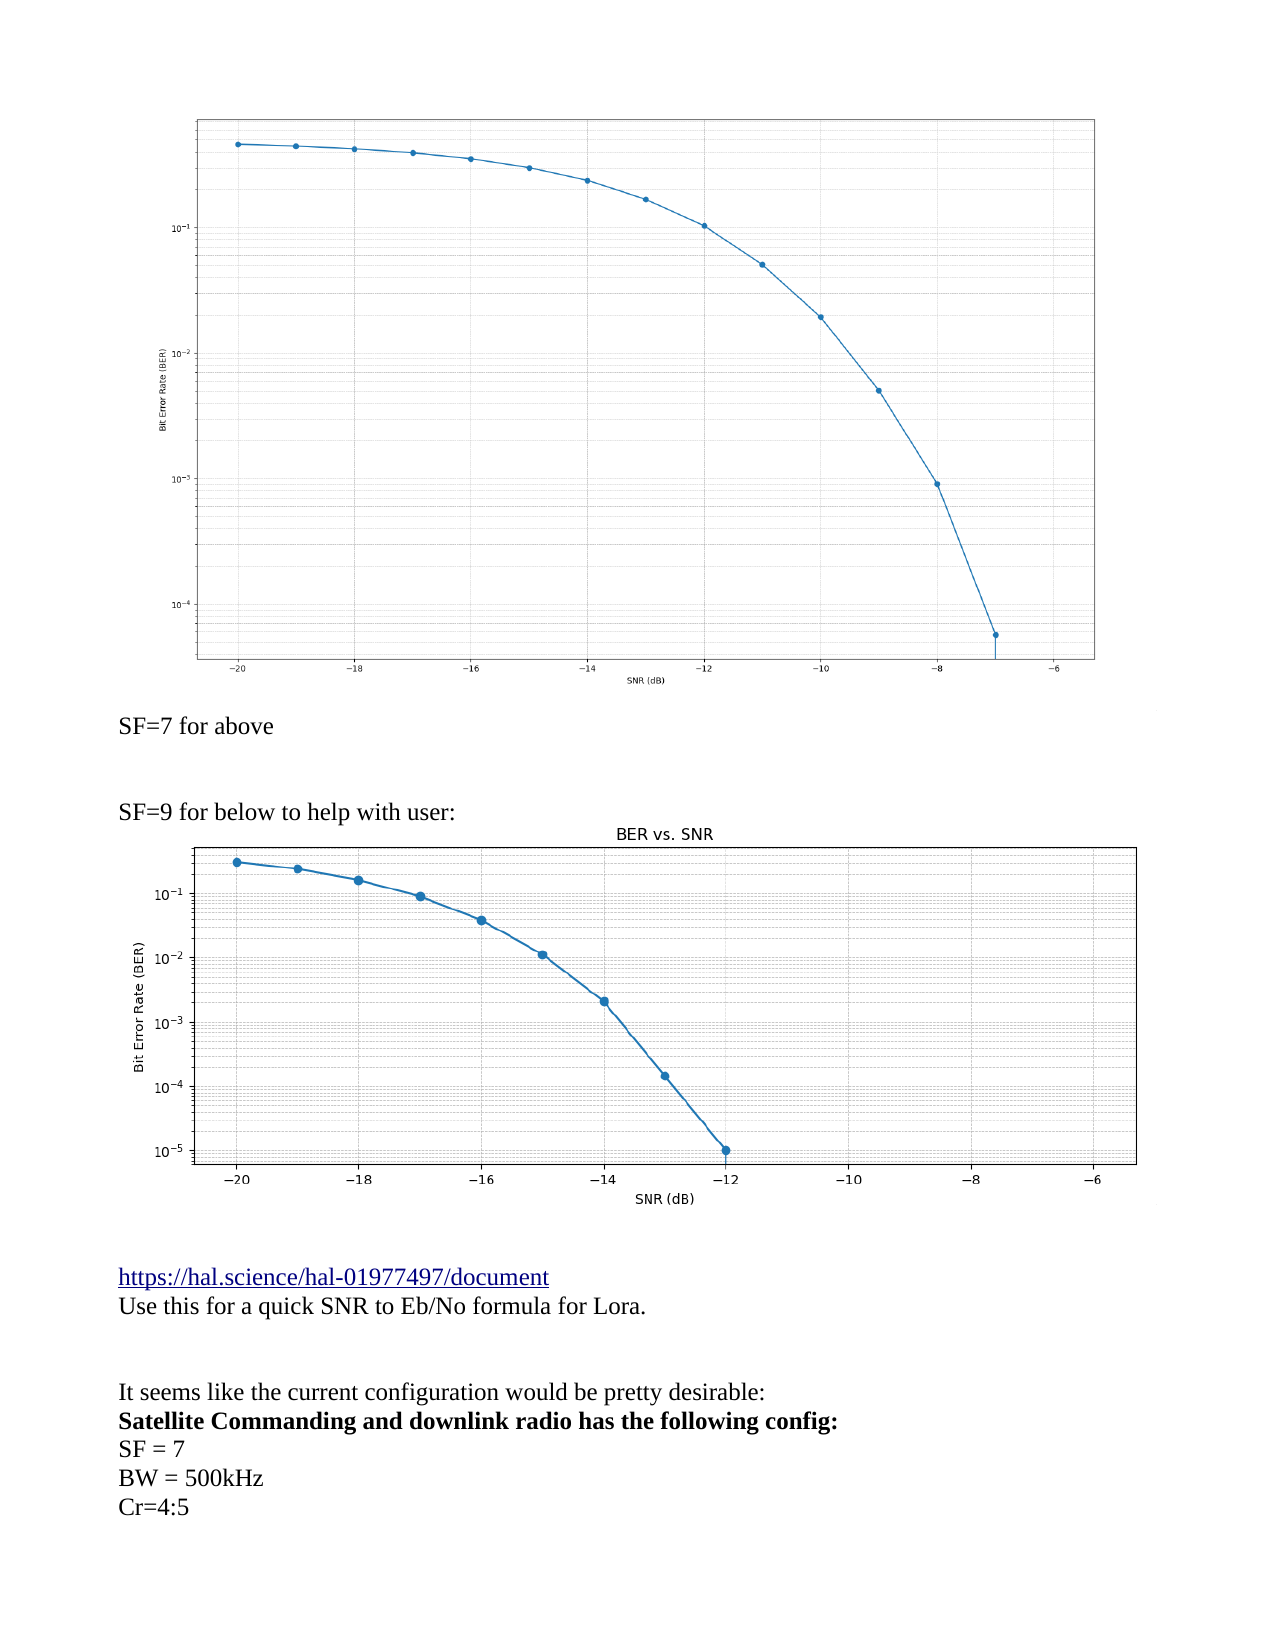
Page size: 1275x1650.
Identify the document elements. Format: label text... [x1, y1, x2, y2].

text SF=9 for below to help with user: [118, 797, 1157, 826]
text SF=7 for above [118, 711, 1157, 740]
picture [118, 826, 1157, 1205]
text It seems like the current configuration would be pretty desirable: [118, 1377, 1157, 1406]
text Satellite Commanding and downlink radio has the following config: [118, 1406, 1157, 1434]
text SF = 7 [118, 1434, 1157, 1463]
text Cr=4:5 [118, 1492, 1157, 1521]
text Use this for a quick SNR to Eb/No formula for Lora. [118, 1291, 1157, 1319]
picture [118, 118, 1157, 711]
text https://hal.science/hal-01977497/document [118, 1262, 1157, 1291]
text BW = 500kHz [118, 1463, 1157, 1492]
